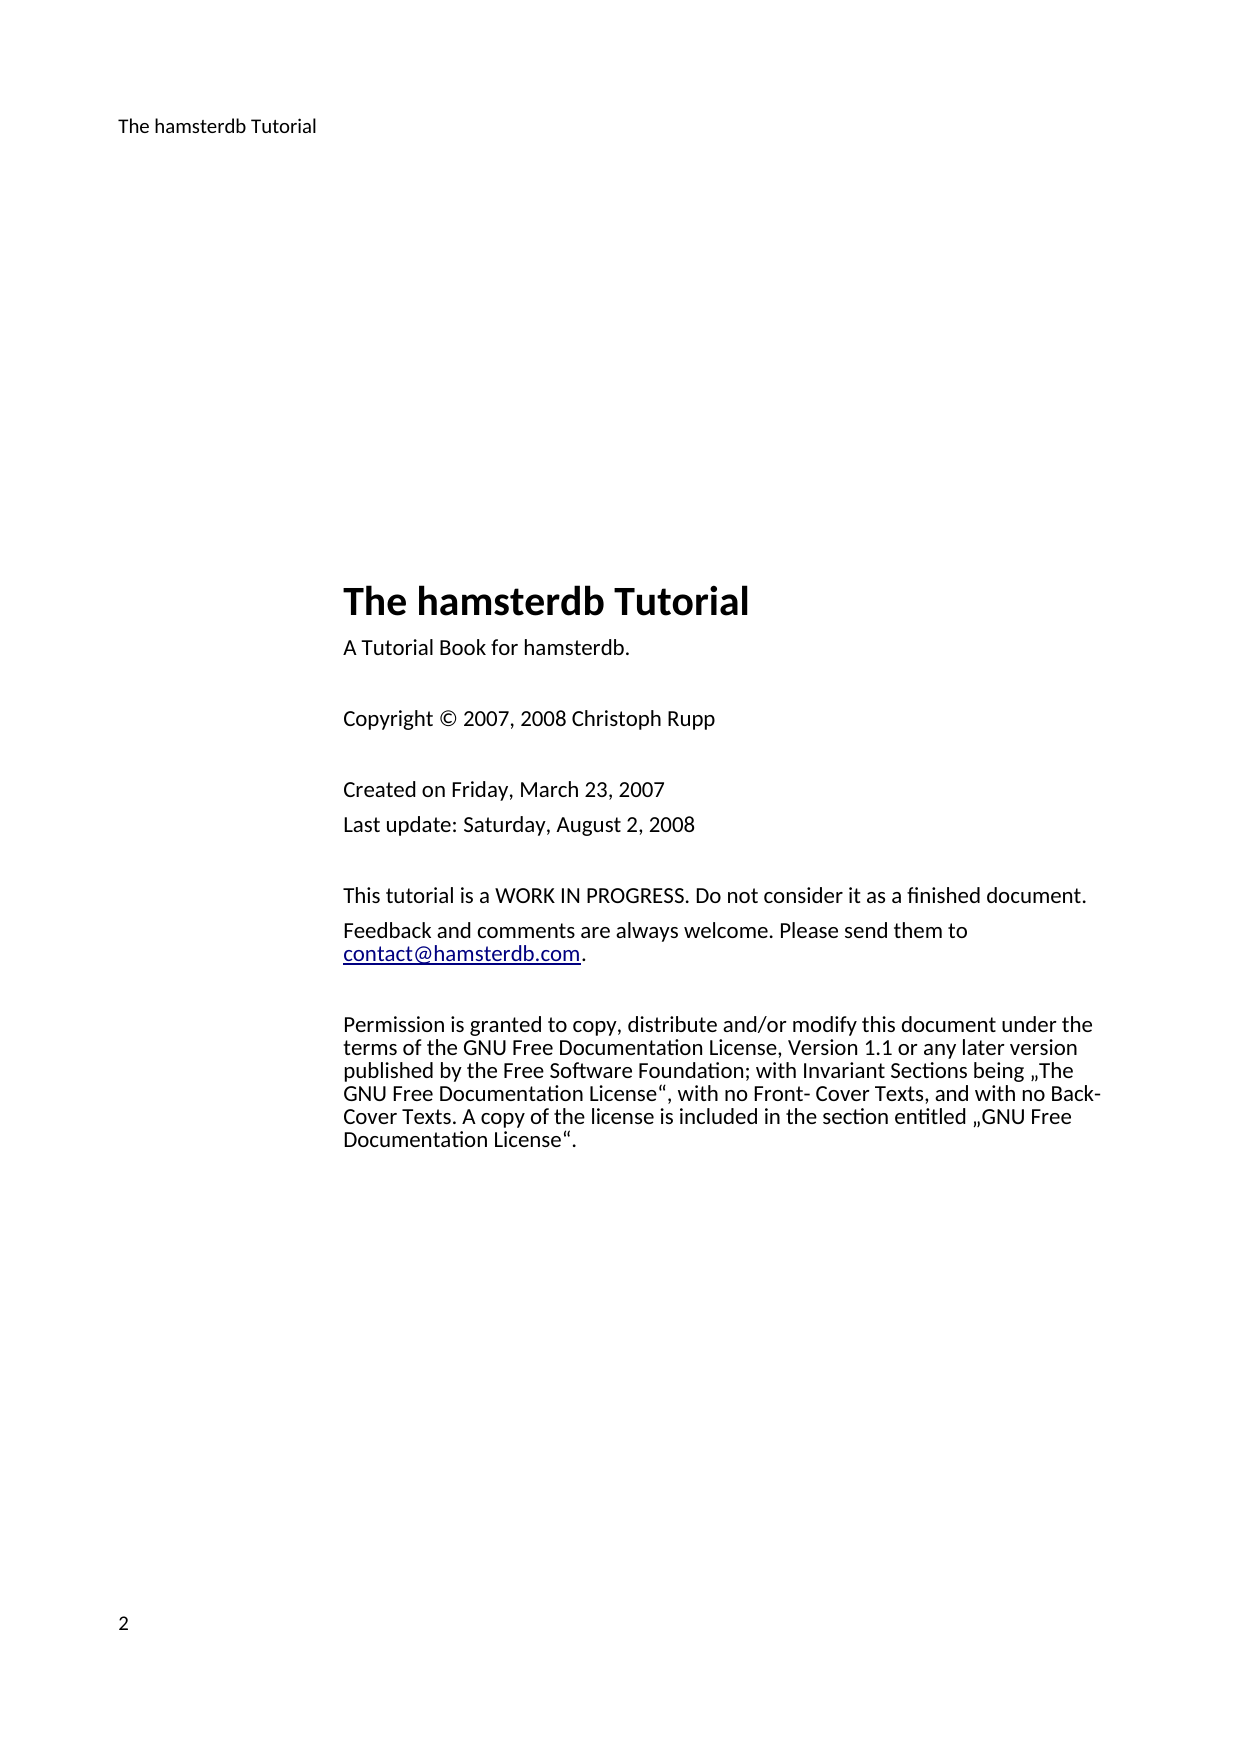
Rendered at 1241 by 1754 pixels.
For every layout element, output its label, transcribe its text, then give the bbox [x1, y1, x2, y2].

text Permission is granted to copy, distribute and/or modify this document under the terms of the GNU Free Documentation License, Version 1.1 or any later version published by the Free Software Foundation; with Invariant Sections being „The GNU Free Documentation License“, with no Front- Cover Texts, and with no Back-Cover Texts. A copy of the license is included in the section entitled „GNU Free Documentation License“. [343, 1015, 1122, 1153]
text A Tutorial Book for hamsterdb. [343, 638, 1122, 661]
text Feedback and comments are always welcome. Please send them to contact@hamsterdb.com. [343, 922, 1122, 967]
text The hamsterdb Tutorial [343, 584, 1122, 626]
text Copyright © 2007, 2008 Christoph Rupp [343, 709, 1122, 732]
text This tutorial is a WORK IN PROGRESS. Do not consider it as a finished document. [343, 886, 1122, 909]
text Created on Friday, March 23, 2007 [343, 780, 1122, 803]
text Last update: Saturday, August 02, 2008 [343, 815, 1122, 838]
